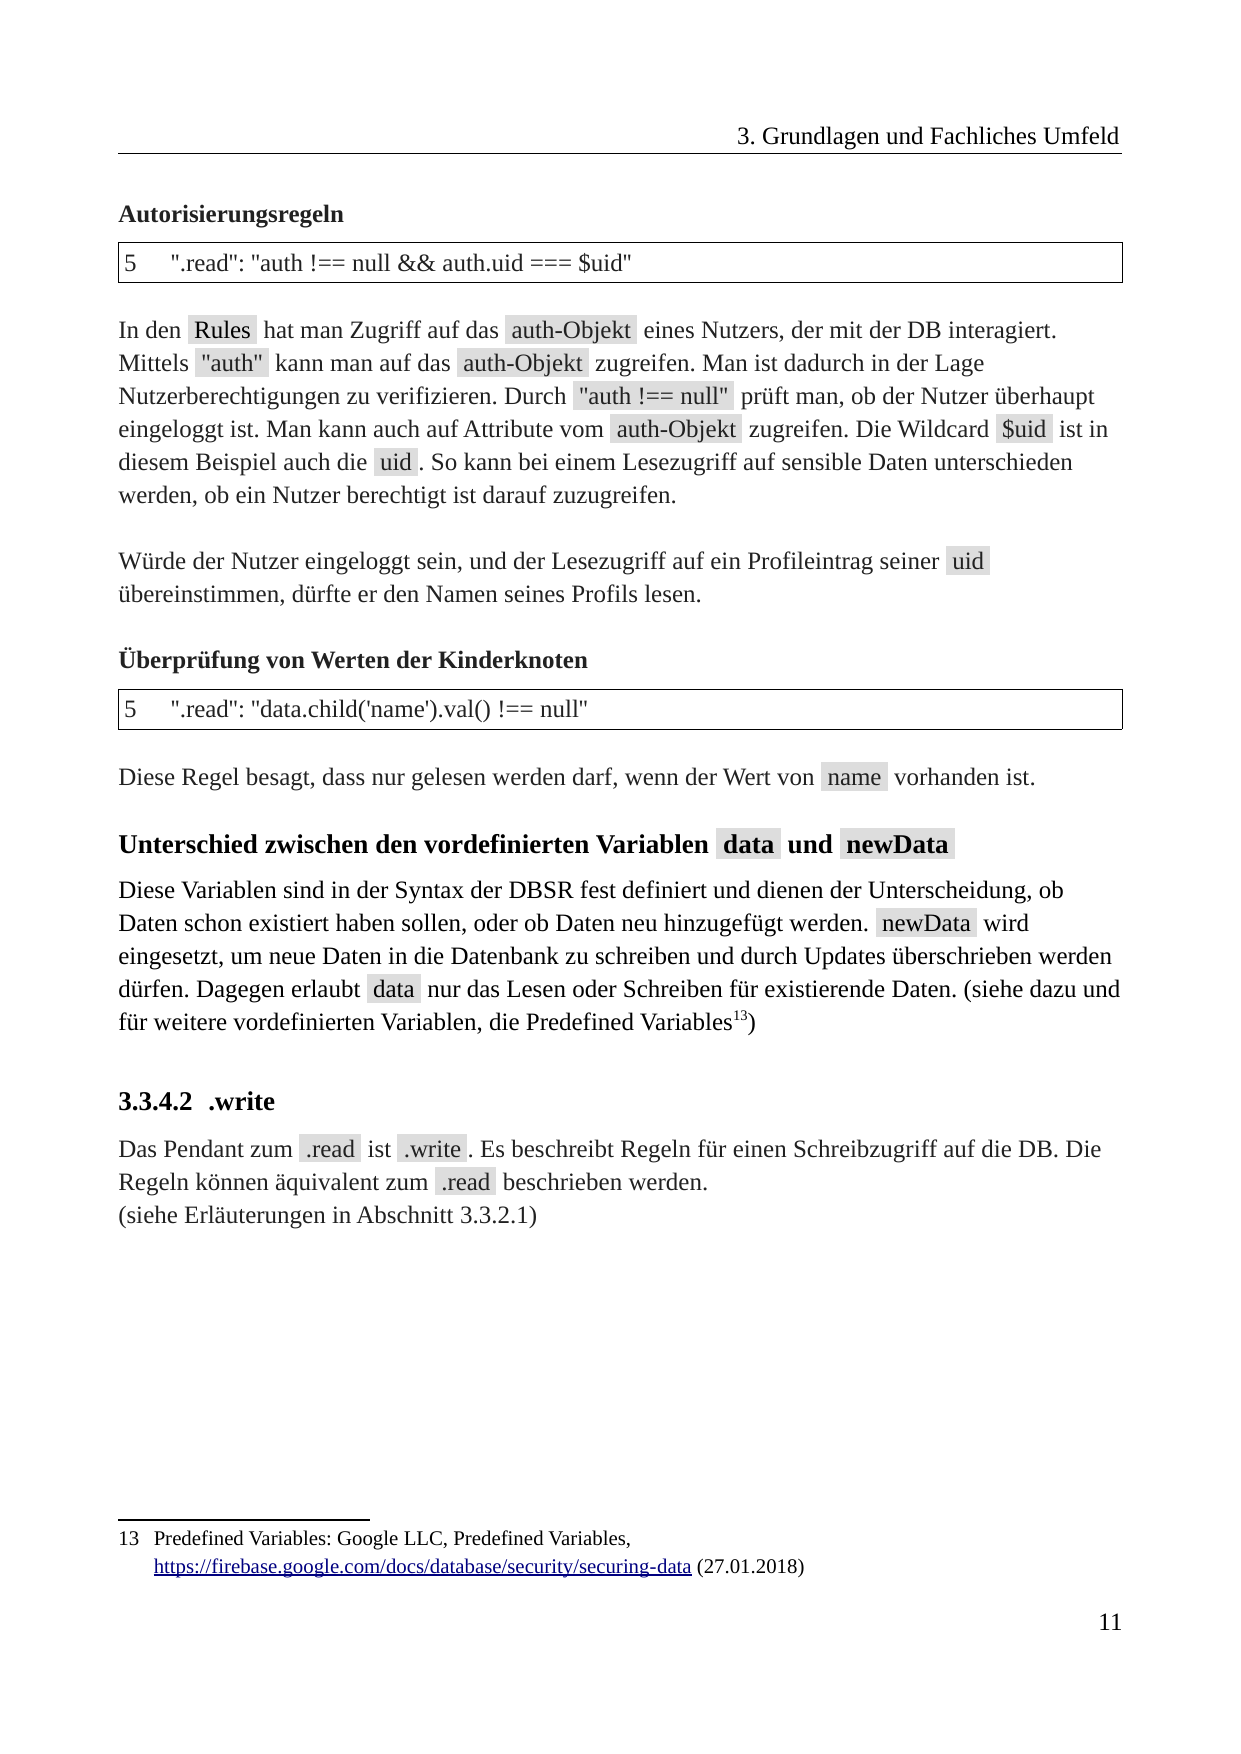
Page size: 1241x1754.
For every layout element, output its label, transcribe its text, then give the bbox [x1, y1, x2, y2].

text Mittels ''auth'' kann man auf das auth-Objekt zugreifen. Man ist dadurch in der Lage Nutzerberechtigungen zu verifizieren. Durch ''auth !== null'' prüft man, ob der Nutzer überhaupt eingeloggt ist. Man kann auch auf Attribute vom auth-Objekt zugreifen. Die Wildcard $uid ist in diesem Beispiel auch die uid . So kann bei einem Lesezugriff auf sensible Daten unterschieden werden, ob ein Nutzer berechtigt ist darauf zuzugreifen. [118, 348, 1122, 509]
text Diese Variablen sind in der Syntax der DBSR fest definiert und dienen der Unterscheidung, ob Daten schon existiert haben sollen, oder ob Daten neu hinzugefügt werden. newData wird eingesetzt, um neue Daten in die Datenbank zu schreiben und durch Updates überschrieben werden dürfen. Dagegen erlaubt data nur das Lesen oder Schreiben für existierende Daten. (siehe dazu und für weitere vordefinierten Variablen, die Predefined Variables) [118, 875, 1122, 1036]
text (siehe Erläuterungen in Abschnitt 3.3.2.1) [118, 1200, 1122, 1228]
text Überprüfung von Werten der Kinderknoten [118, 646, 1122, 674]
text Würde der Nutzer eingeloggt sein, und der Lesezugriff auf ein Profileintrag seiner uid übereinstimmen, dürfte er den Namen seines Profils lesen. [118, 546, 1122, 608]
table_header ''.read'': ''data.child('name').val() !== null'' [165, 690, 1122, 729]
subtitle .write [118, 1085, 1122, 1117]
table_header 5 [119, 690, 165, 729]
text In den Rules hat man Zugriff auf das auth-Objekt eines Nutzers, der mit der DB interagiert. [118, 315, 1122, 344]
text Predefined Variables: Google LLC, Predefined Variables, https://firebase.google.com/docs/database/security/securing-data (27.01.2018) [118, 1526, 1122, 1578]
text Autorisierungsregeln [118, 199, 1122, 227]
table_header ''.read'': ''auth !== null && auth.uid === $uid'' [165, 243, 1122, 282]
text Unterschied zwischen den vordefinierten Variablen data und newData [118, 828, 1122, 859]
text Das Pendant zum .read ist .write . Es beschreibt Regeln für einen Schreibzugriff auf die DB. Die Regeln können äquivalent zum .read beschrieben werden. [118, 1134, 1122, 1195]
text Diese Regel besagt, dass nur gelesen werden darf, wenn der Wert von name vorhanden ist. [118, 762, 1122, 791]
table_header 5 [119, 243, 165, 282]
